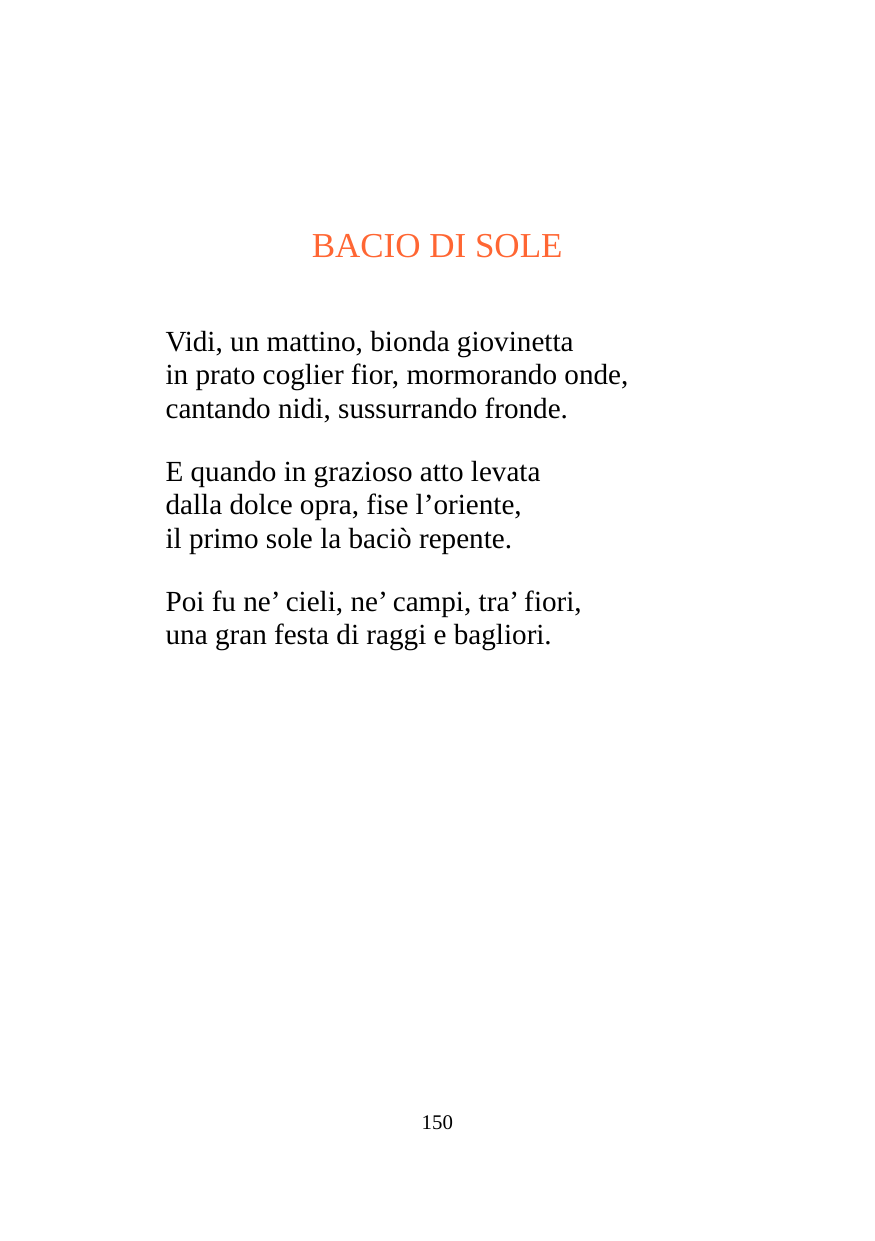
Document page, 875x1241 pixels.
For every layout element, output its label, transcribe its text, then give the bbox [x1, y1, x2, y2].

subtitle BACIO DI SOLE [106, 224, 768, 264]
text E quando in grazioso atto levata dalla dolce opra, fise l’oriente, il primo sole la baciò repente. [165, 454, 768, 554]
text Poi fu ne’ cieli, ne’ campi, tra’ fiori, una gran festa di raggi e bagliori. [165, 584, 768, 651]
text Vidi, un mattino, bionda giovinetta in prato coglier fior, mormorando onde, cantando nidi, sussurrando fronde. [165, 324, 768, 424]
